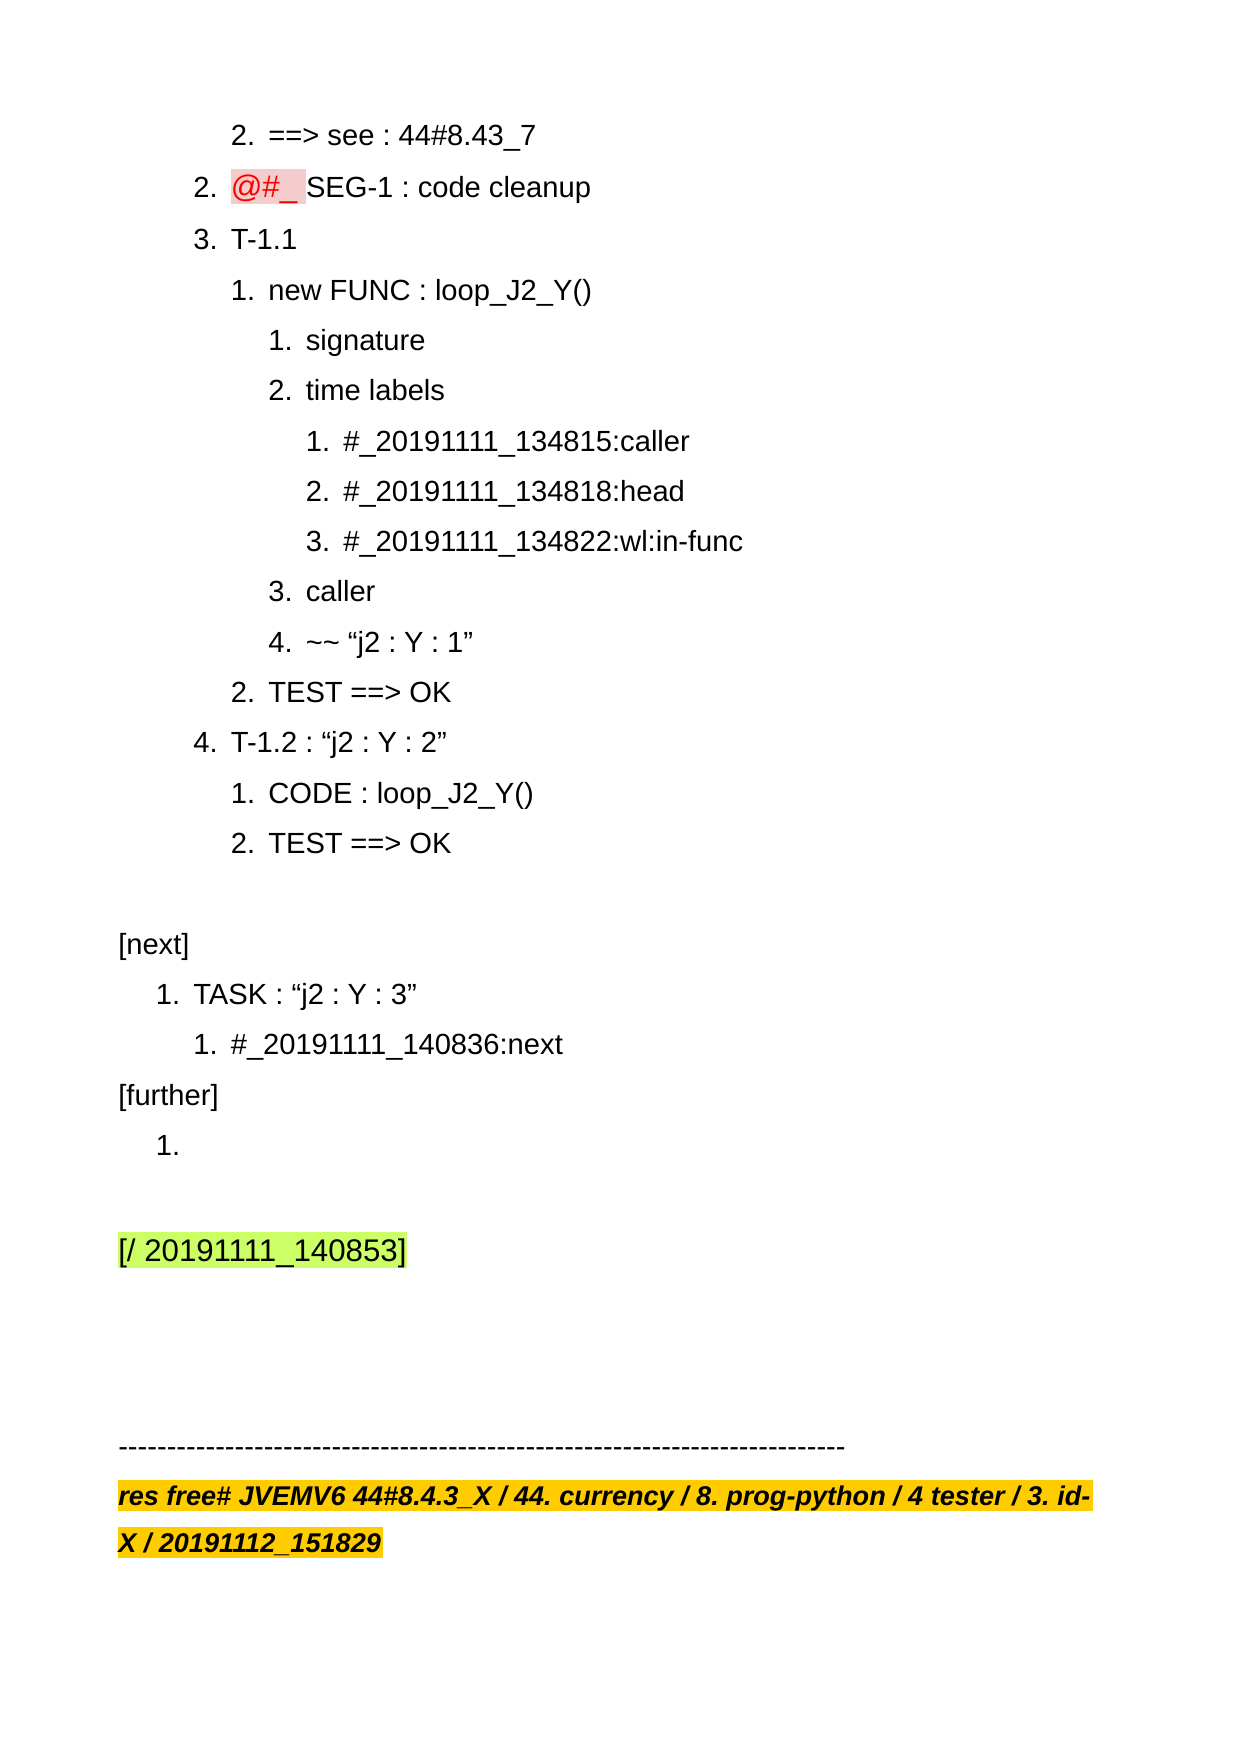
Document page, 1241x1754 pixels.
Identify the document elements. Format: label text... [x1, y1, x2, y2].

text [/ 20191111_140853] [118, 1178, 1122, 1268]
list ~~ “j2 : Y : 1” [268, 625, 1122, 658]
list #_20191111_140836:next [193, 1027, 1122, 1061]
list signature [268, 323, 1122, 356]
text [next] [118, 927, 1122, 960]
list time labels [268, 373, 1122, 407]
list caller [268, 574, 1122, 608]
list #_20191111_134818:head [306, 474, 1122, 507]
list #_20191111_134822:wl:in-func [306, 524, 1122, 558]
list #_20191111_134815:caller [306, 423, 1122, 457]
list @#_ SEG-1 : code cleanup [193, 168, 1122, 204]
list T-1.1 [193, 222, 1122, 256]
list TEST ==> OK [231, 826, 1122, 859]
list T-1.2 : “j2 : Y : 2” [193, 725, 1122, 759]
list TASK : “j2 : Y : 3” [156, 977, 1122, 1011]
list CODE : loop_J2_Y() [231, 776, 1122, 809]
text [further] [118, 1078, 1122, 1111]
text res free# JVEMV6 44#8.4.3_X / 44. currency / 8. prog-python / 4 tester / 3. id-X / 20191112_151829 [118, 1480, 1122, 1558]
list TEST ==> OK [231, 675, 1122, 709]
list new FUNC : loop_J2_Y() [231, 273, 1122, 306]
list ==> see : 44#8.43_7 [231, 118, 1122, 152]
text --------------------------------------------------------------------------- [118, 1429, 1122, 1463]
